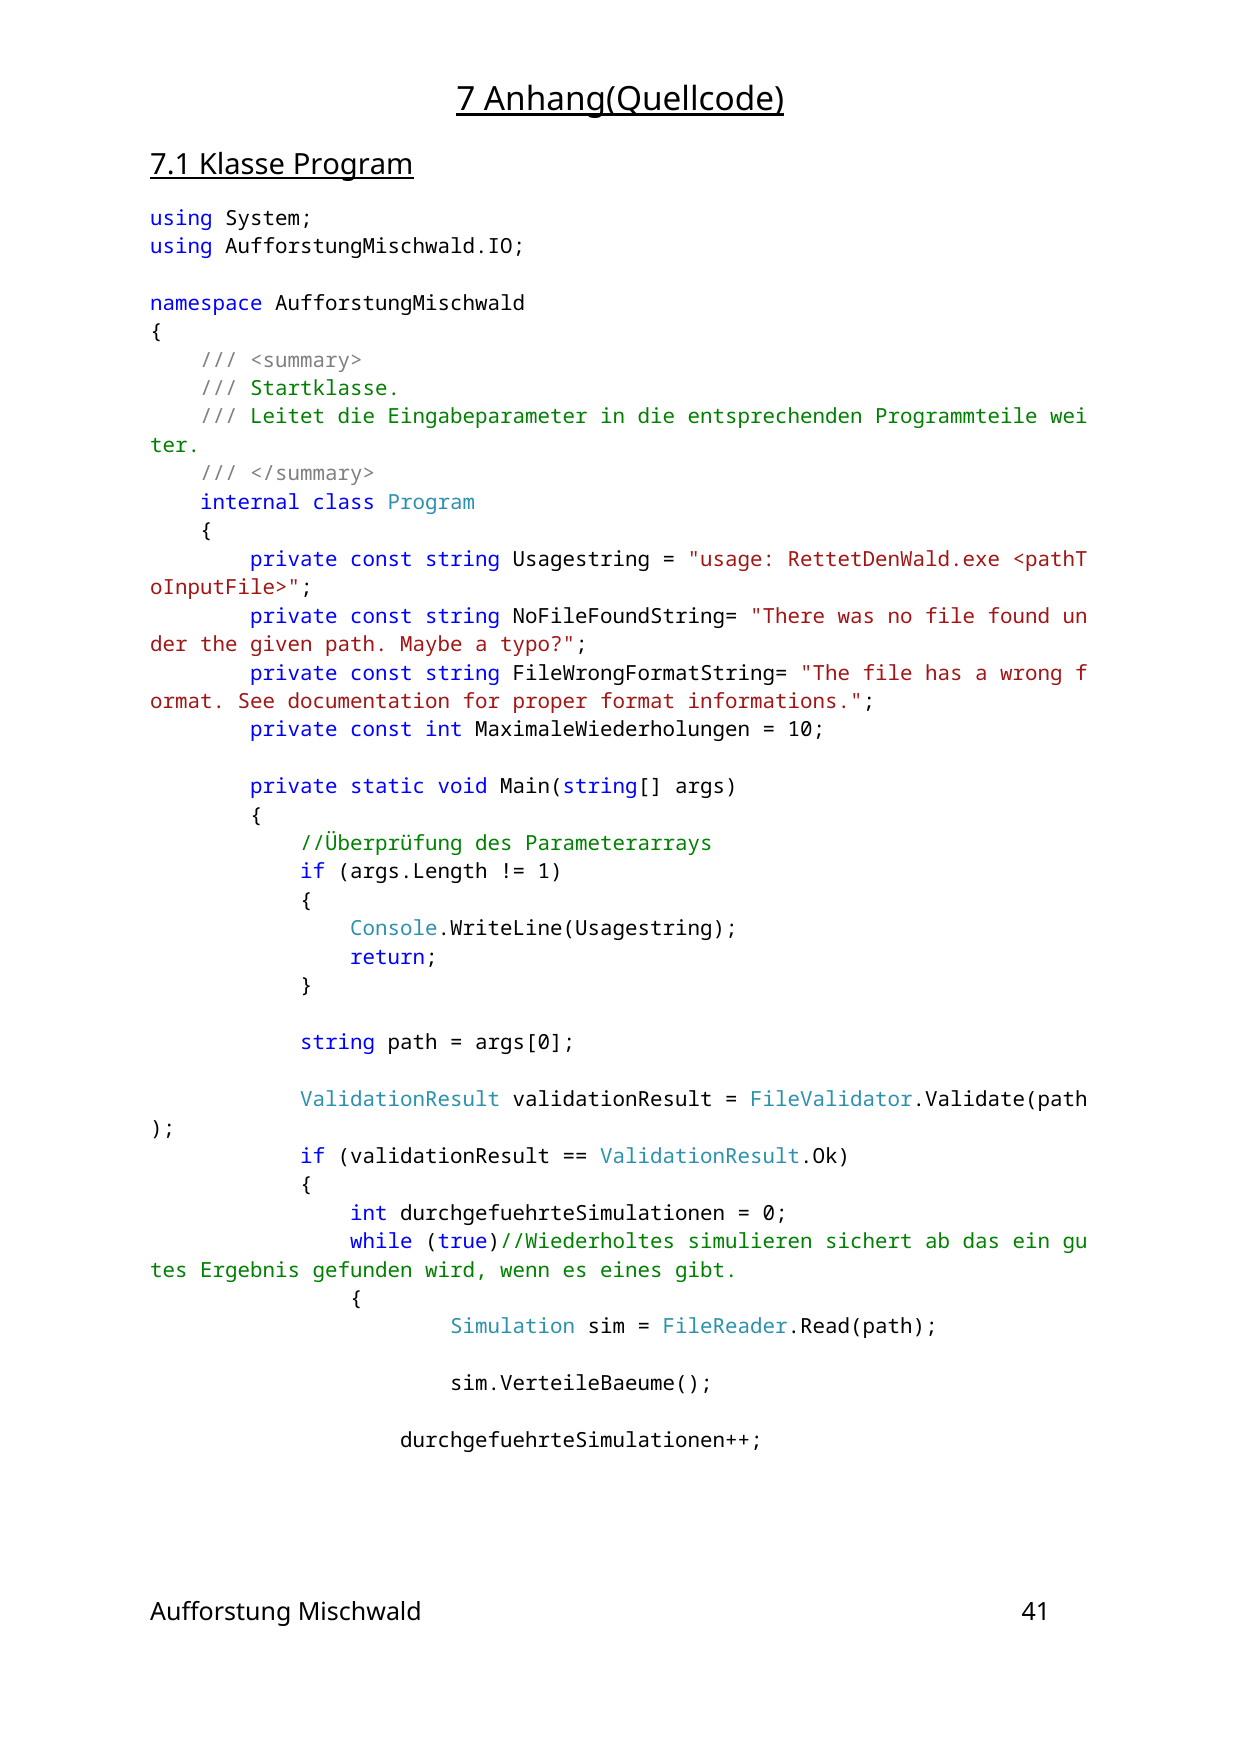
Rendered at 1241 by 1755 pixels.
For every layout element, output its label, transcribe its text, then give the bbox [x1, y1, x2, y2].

text internal class Program [150, 487, 1090, 515]
text if (validationResult == ValidationResult.Ok) [150, 1141, 1090, 1169]
text Console.WriteLine(Usagestring); [150, 913, 1090, 942]
text { [150, 515, 1090, 544]
text Simulation sim = FileReader.Read(path); [150, 1312, 1090, 1340]
text private const int MaximaleWiederholungen = 10; [150, 714, 1090, 743]
text /// Leitet die Eingabeparameter in die entsprechenden Programmteile weiter. [150, 402, 1090, 458]
text private static void Main(string[] args) [150, 771, 1090, 800]
text { [150, 1283, 1090, 1312]
text { [150, 316, 1090, 345]
text int durchgefuehrteSimulationen = 0; [150, 1198, 1090, 1226]
text durchgefuehrteSimulationen++; [150, 1425, 1090, 1454]
text if (args.Length != 1) [150, 857, 1090, 885]
text using System; [150, 203, 1090, 231]
text return; [150, 942, 1090, 970]
text { [150, 885, 1090, 913]
subtitle 7.1 Klasse Program [150, 143, 1090, 183]
text private const string Usagestring = "usage: RettetDenWald.exe <pathToInputFile>"; [150, 544, 1090, 601]
text sim.VerteileBaeume(); [150, 1368, 1090, 1397]
text string path = args[0]; [150, 1027, 1090, 1056]
text using AufforstungMischwald.IO; [150, 231, 1090, 259]
text /// Startklasse. [150, 373, 1090, 402]
text private const string NoFileFoundString= "There was no file found under the given path. Maybe a typo?"; [150, 601, 1090, 658]
text namespace AufforstungMischwald [150, 288, 1090, 316]
text /// <summary> [150, 345, 1090, 373]
text { [150, 1169, 1090, 1198]
text } [150, 970, 1090, 999]
text ValidationResult validationResult = FileValidator.Validate(path); [150, 1084, 1090, 1141]
subtitle 7 Anhang(Quellcode) [150, 75, 1090, 120]
text private const string FileWrongFormatString= "The file has a wrong format. See documentation for proper format informations."; [150, 658, 1090, 714]
text //Überprüfung des Parameterarrays [150, 828, 1090, 857]
text { [150, 800, 1090, 828]
text /// </summary> [150, 458, 1090, 487]
text while (true)//Wiederholtes simulieren sichert ab das ein gutes Ergebnis gefunden wird, wenn es eines gibt. [150, 1226, 1090, 1283]
